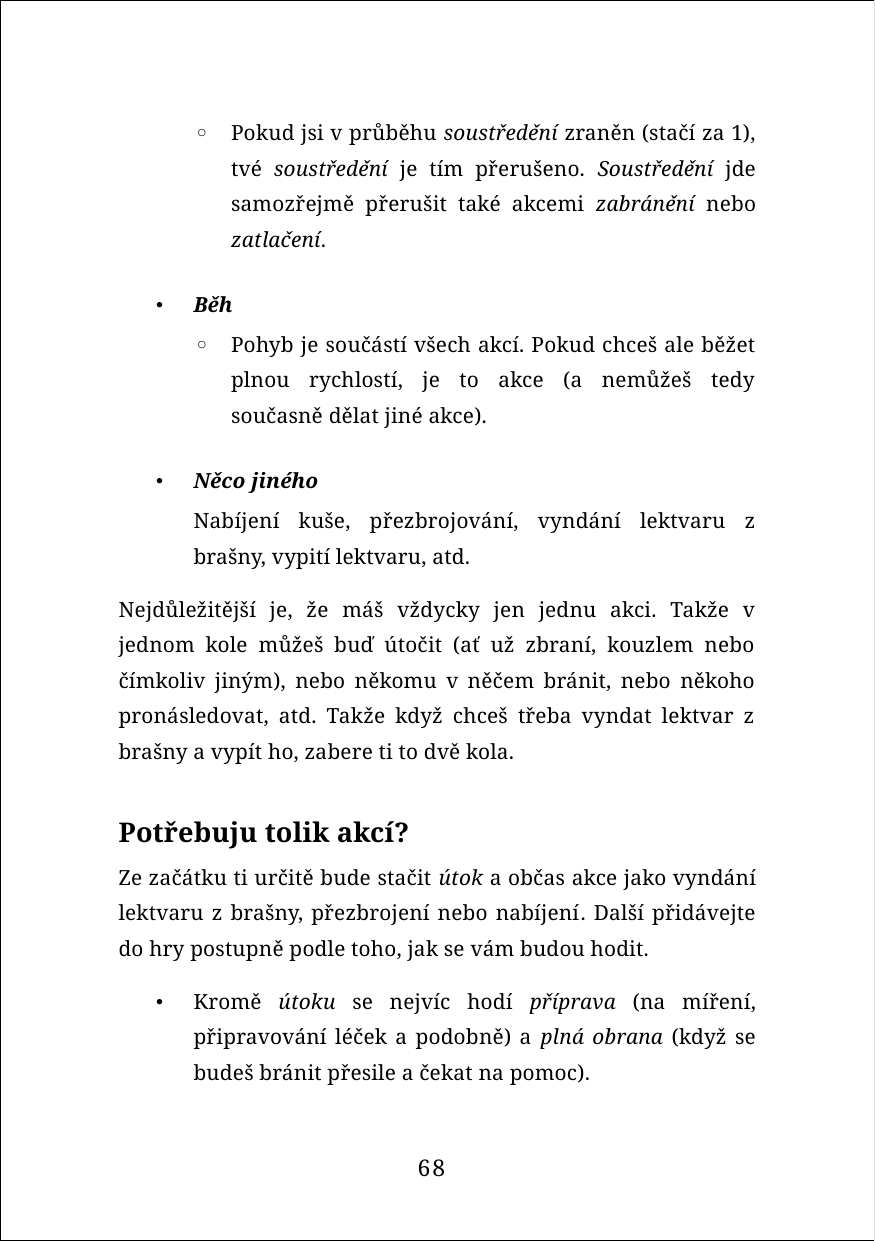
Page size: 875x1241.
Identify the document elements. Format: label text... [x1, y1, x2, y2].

text Nejdůležitější je, že máš vždycky jen jednu akci. Takže v jednom kole můžeš buď útočit (ať už zbraní, kouzlem nebo čímkoliv jiným), nebo někomu v něčem bránit, nebo někoho pronásledovat, atd. Takže když chceš třeba vyndat lektvar z brašny a vypít ho, zabere ti to dvě kola. [118, 595, 756, 766]
text Ze začátku ti určitě bude stačit útok a občas akce jako vyndání lektvaru z brašny, přezbrojení nebo nabíjení. Další přidávejte do hry postupně podle toho, jak se vám budou hodit. [118, 863, 756, 962]
subtitle Potřebuju tolik akcí? [118, 814, 756, 851]
list Pokud jsi v průběhu soustředění zraněn (stačí za 1), tvé soustředění je tím přerušeno. Soustředění jde samozřejmě přerušit také akcemi zabránění nebo zatlačení. [193, 118, 756, 253]
list Nabíjení kuše, přezbrojování, vyndání lektvaru z brašny, vypití lektvaru, atd. [156, 506, 756, 570]
subtitle Něco jiného [156, 466, 756, 494]
list Kromě útoku se nejvíc hodí příprava (na míření, připravování léček a podobně) a plná obrana (když se budeš bránit přesile a čekat na pomoc). [156, 987, 756, 1086]
subtitle Běh [156, 290, 756, 318]
list Pohyb je součástí všech akcí. Pokud chceš ale běžet plnou rychlostí, je to akce (a nemůžeš tedy současně dělat jiné akce). [193, 330, 756, 429]
